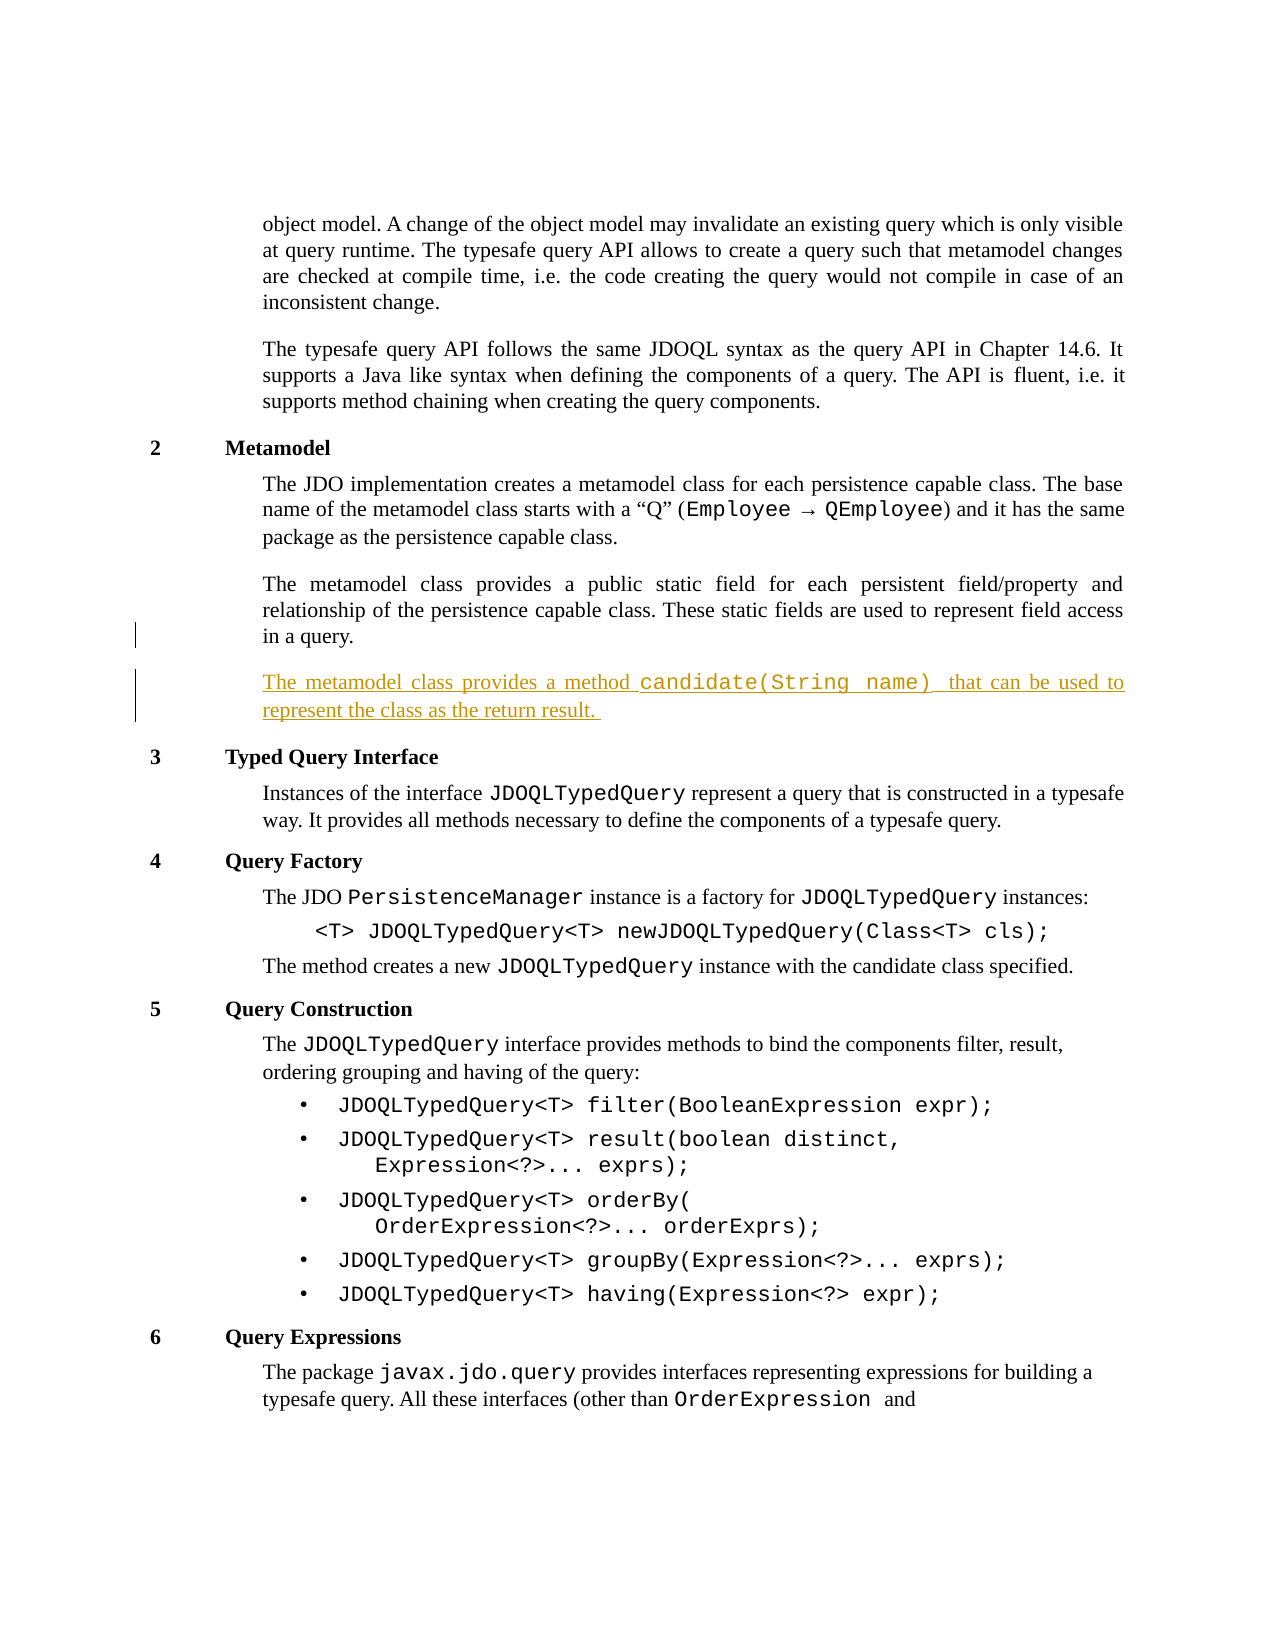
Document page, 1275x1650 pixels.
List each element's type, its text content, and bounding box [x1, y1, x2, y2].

text <T> JDOQLTypedQuery<T> newJDOQLTypedQuery(Class<T> cls); [262, 919, 1125, 945]
subtitle Metamodel [150, 434, 1125, 460]
text Instances of the interface JDOQLTypedQuery represent a query that is constructed in a typesafe way. It provides all methods necessary to define the components of a typesafe query. [262, 779, 1125, 833]
subtitle Query Factory [150, 847, 1125, 873]
text The metamodel class provides a method candidate(String name) that can be used to represent the class as the return result. [262, 669, 1125, 722]
text The method creates a new JDOQLTypedQuery instance with the candidate class specified. [262, 953, 1125, 980]
text The metamodel class provides a public static field for each persistent field/property and relationship of the persistence capable class. These static fields are used to represent field access in a query. [262, 570, 1125, 648]
subtitle Query Construction [150, 995, 1125, 1021]
text The package javax.jdo.query provides interfaces representing expressions for building a typesafe query. All these interfaces (other than OrderExpression and [262, 1359, 1125, 1413]
subtitle Query Expressions [150, 1323, 1125, 1349]
subtitle Typed Query Interface [150, 743, 1125, 769]
text The JDOQLTypedQuery interface provides methods to bind the components filter, result, ordering grouping and having of the query: [262, 1031, 1125, 1084]
text The JDO implementation creates a metamodel class for each persistence capable class. The base name of the metamodel class starts with a “Q” (Employee → QEmployee) and it has the same package as the persistence capable class. [262, 470, 1125, 549]
list JDOQLTypedQuery<T> having(Expression<?> expr); [300, 1282, 1125, 1308]
text The typesafe query API follows the same JDOQL syntax as the query API in Chapter 14.6. It supports a Java like syntax when defining the components of a query. The API is fluent, i.e. it supports method chaining when creating the query components. [262, 335, 1125, 413]
list JDOQLTypedQuery<T> orderBy( OrderExpression<?>... orderExprs); [300, 1187, 1125, 1239]
list JDOQLTypedQuery<T> filter(BooleanExpression expr); [300, 1093, 1125, 1119]
text object model. A change of the object model may invalidate an existing query which is only visible at query runtime. The typesafe query API allows to create a query such that metamodel changes are checked at compile time, i.e. the code creating the query would not compile in case of an inconsistent change. [262, 210, 1125, 314]
list JDOQLTypedQuery<T> result(boolean distinct, Expression<?>... exprs); [300, 1127, 1125, 1179]
list JDOQLTypedQuery<T> groupBy(Expression<?>... exprs); [300, 1248, 1125, 1274]
text The JDO PersistenceManager instance is a factory for JDOQLTypedQuery instances: [262, 884, 1125, 911]
